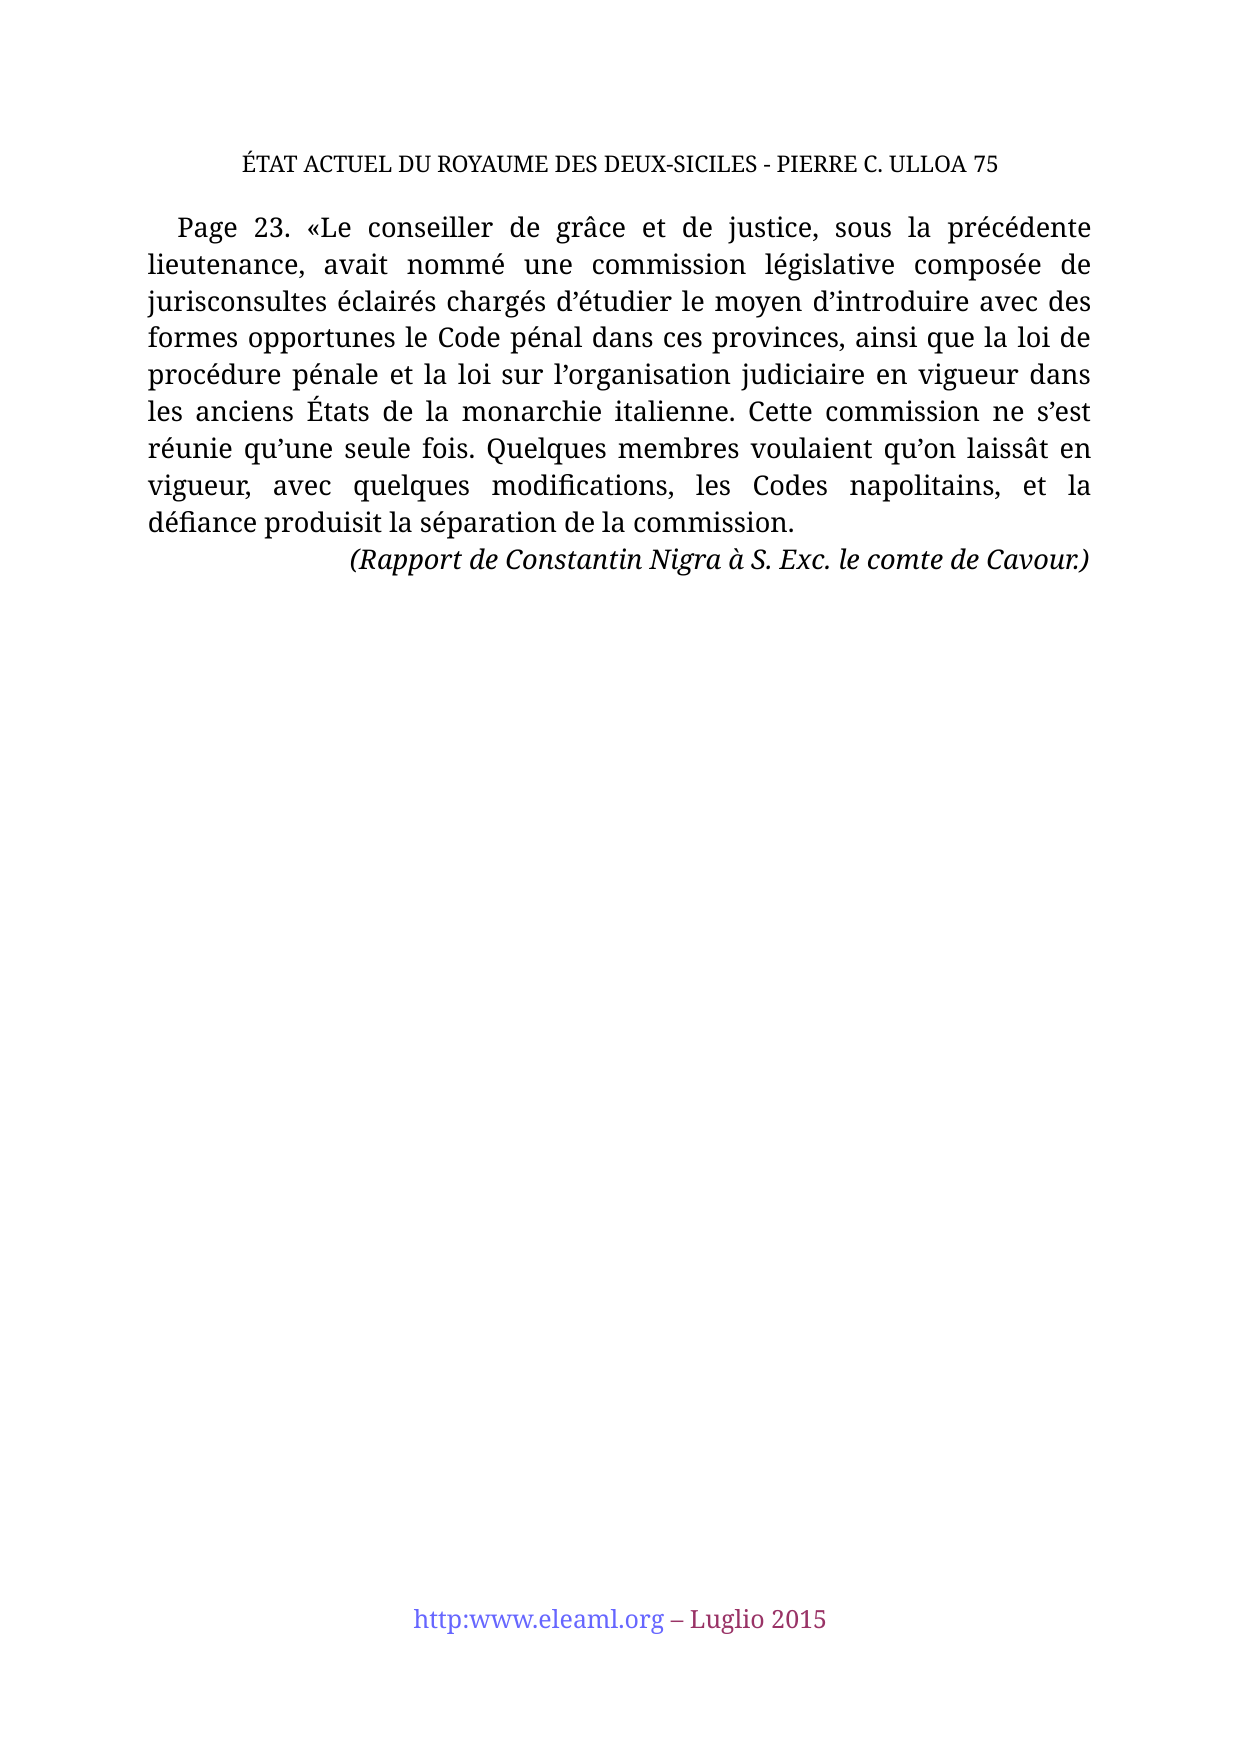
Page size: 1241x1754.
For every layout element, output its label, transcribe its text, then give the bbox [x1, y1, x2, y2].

text Page 23. «Le conseiller de grâce et de justice, sous la précédente lieutenance, avait nommé une commission législative composée de jurisconsultes éclairés chargés d’étudier le moyen d’introduire avec des formes opportunes le Code pénal dans ces provinces, ainsi que la loi de procédure pénale et la loi sur l’organisation judiciaire en vigueur dans les anciens États de la monarchie italienne. Cette commission ne s’est réunie qu’une seule fois. Quelques membres voulaient qu’on laissât en vigueur, avec quelques modifications, les Codes napolitains, et la défiance produisit la séparation de la commission. [148, 208, 1093, 540]
text (Rapport de Constantin Nigra à S. Exc. le comte de Cavour.) [148, 540, 1093, 577]
